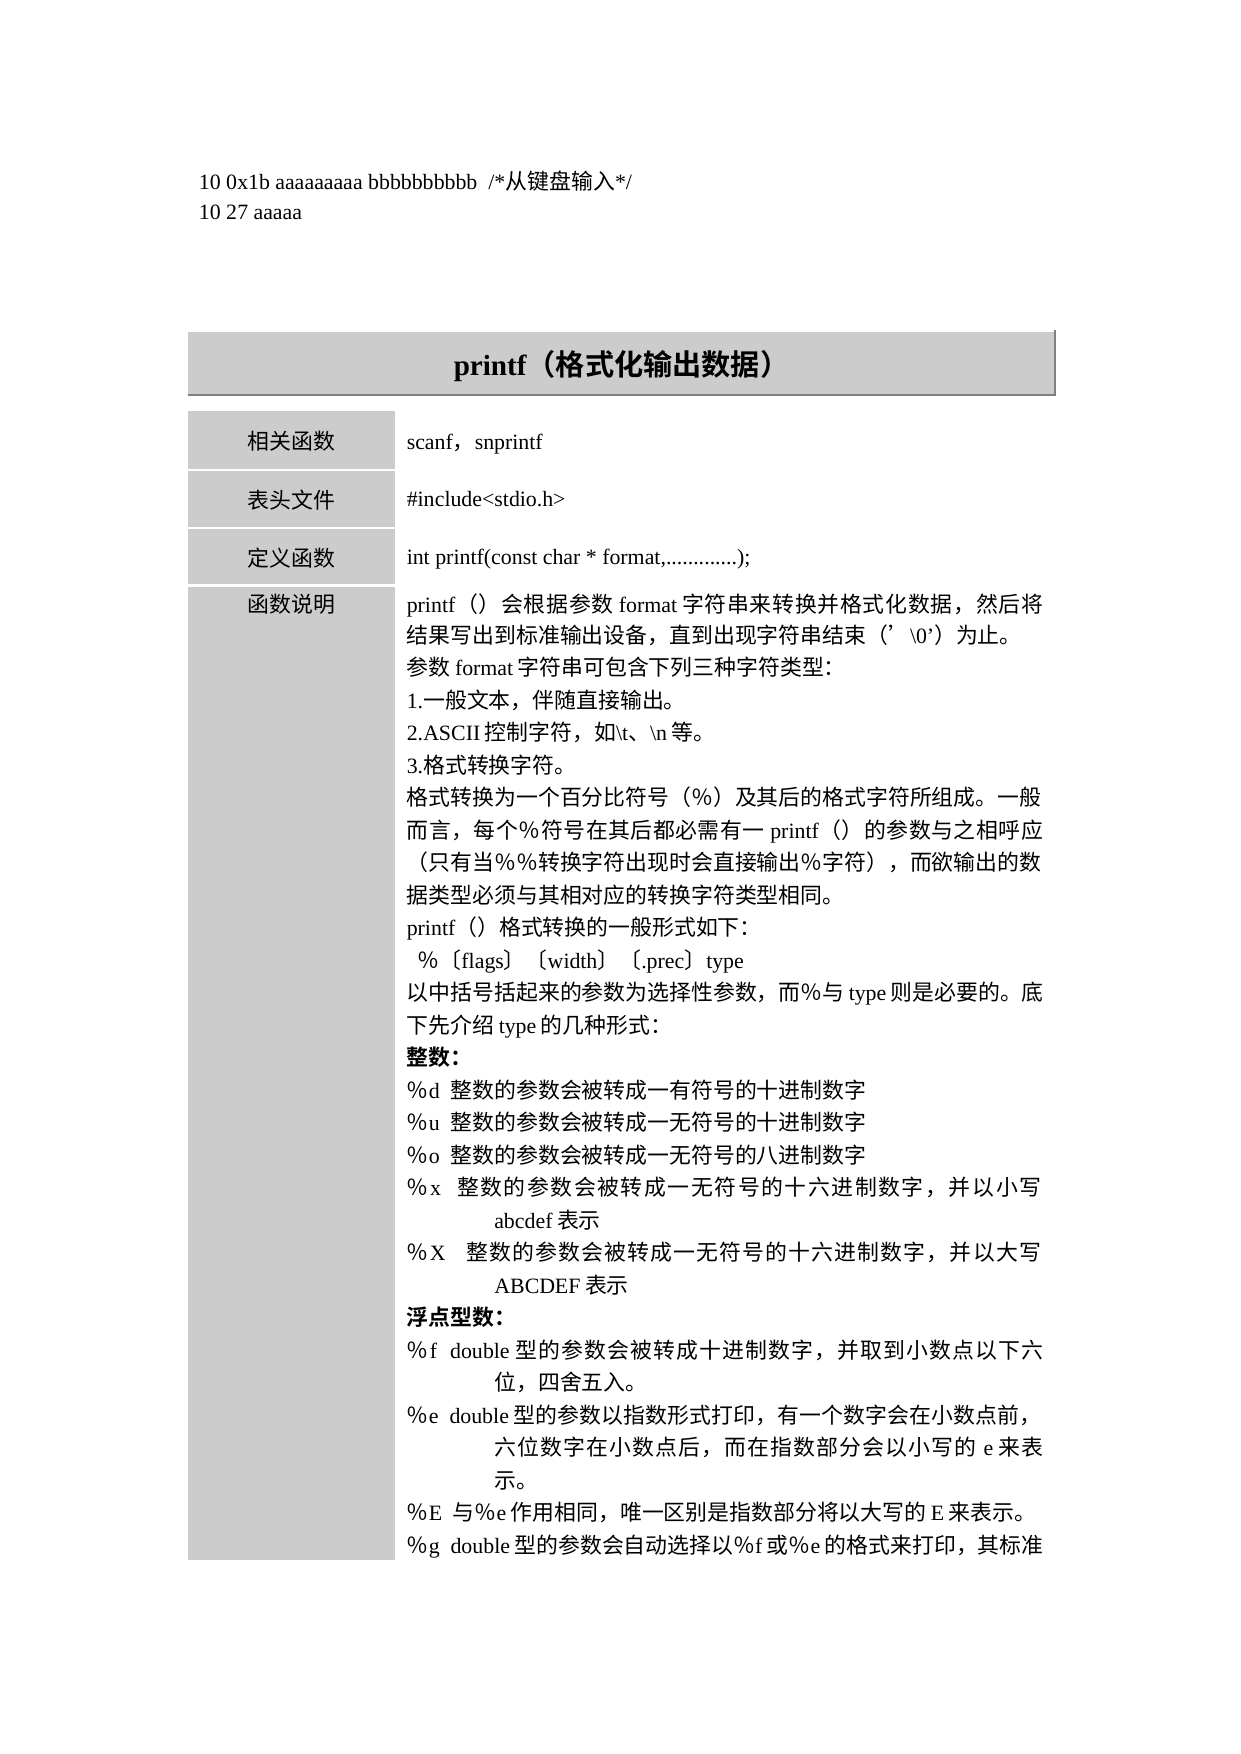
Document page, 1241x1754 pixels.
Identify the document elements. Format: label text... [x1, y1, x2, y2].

table_header printf（格式化输出数据） [188, 332, 1054, 394]
table_cell 表头文件 [188, 471, 395, 527]
table_cell 定义函数 [188, 529, 395, 584]
table_cell scanf，snprintf [395, 411, 1055, 469]
table_cell 10 0x1b aaaaaaaaa bbbbbbbbbb /*从键盘输入*/ 10 27 aaaaa [188, 162, 1055, 265]
table_cell 相关函数 [188, 411, 395, 469]
table_cell int printf(const char * format,.............); [395, 527, 1055, 584]
table_cell 函数说明 [188, 587, 395, 1560]
table_cell printf（）会根据参数format字符串来转换并格式化数据，然后将结果写出到标准输出设备，直到出现字符串结束（’\0’）为止。 参数format字符串可包含下列三种字符类型： 1.一般文本，伴随直接输出。 2.ASCII控制字符，如\t、\n等。 3.格式转换字符。 格式转换为一个百分比符号（％）及其后的格式字符所组成。一般而言，每个％符号在其后都必需有一printf（）的参数与之相呼应（只有当％％转换字符出现时会直接输出％字符），而欲输出的数据类型必须与其相对应的转换字符类型相同。 printf（）格式转换的一般形式如下： ％〔flags〕〔width〕〔.prec〕type 以中括号括起来的参数为选择性参数，而％与type则是必要的。底下先介绍type的几种形式： 整数： ％d 整数的参数会被转成一有符号的十进制数字 ％u 整数的参数会被转成一无符号的十进制数字 ％o 整数的参数会被转成一无符号的八进制数字 ％x 整数的参数会被转成一无符号的十六进制数字，并以小写abcdef表示 ％X 整数的参数会被转成一无符号的十六进制数字，并以大写ABCDEF表示 浮点型数： ％f double型的参数会被转成十进制数字，并取到小数点以下六位，四舍五入。 ％e double型的参数以指数形式打印，有一个数字会在小数点前，六位数字在小数点后，而在指数部分会以小写的e来表示。 ％E 与％e作用相同，唯一区别是指数部分将以大写的E来表示。 ％g double型的参数会自动选择以％f或％e的格式来打印，其标准 [395, 585, 1055, 1560]
table_cell #include<stdio.h> [395, 469, 1055, 527]
table_cell [188, 396, 1055, 411]
